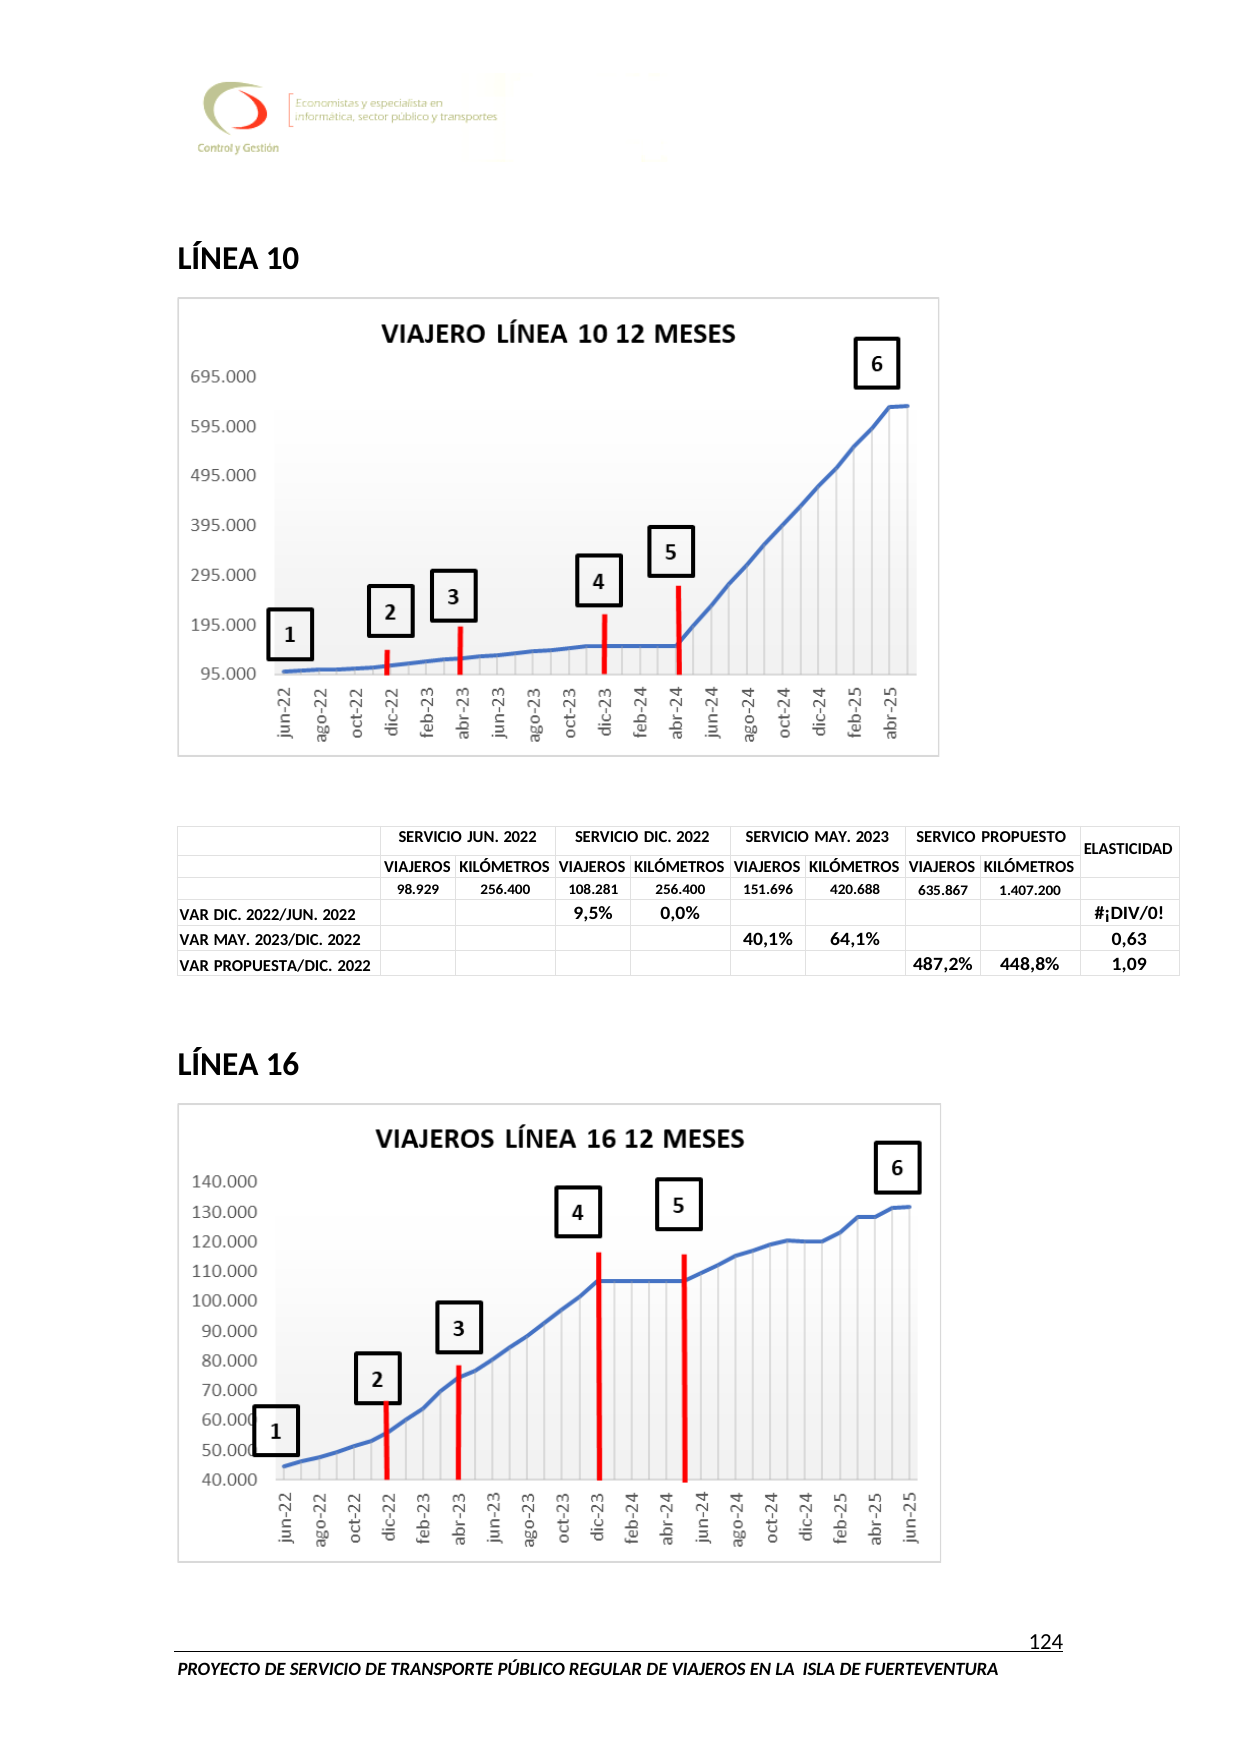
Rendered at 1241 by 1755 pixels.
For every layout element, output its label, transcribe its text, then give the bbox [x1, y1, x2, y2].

table_cell KILÓMETROS [456, 856, 555, 877]
table_cell 1.407.200 [981, 878, 1080, 899]
table_cell 151.696 [731, 878, 805, 899]
table_cell [981, 900, 1080, 924]
table_cell VIAJEROS [556, 856, 630, 877]
table_cell [906, 926, 980, 950]
table_cell [631, 926, 730, 950]
table_cell 256.400 [631, 878, 730, 899]
table_cell [981, 926, 1080, 950]
table_cell KILÓMETROS [631, 856, 730, 877]
table_cell [381, 900, 455, 924]
table_cell [631, 951, 730, 975]
table_cell [731, 900, 805, 924]
table_cell [556, 951, 630, 975]
table_cell KILÓMETROS [981, 856, 1080, 877]
table_header SERVICIO JUN. 2022 [381, 827, 555, 854]
text LÍNEA 16 [177, 1043, 1191, 1083]
table_cell [1081, 878, 1179, 899]
table_cell 40,1% [731, 926, 805, 950]
table_cell [381, 951, 455, 975]
table_cell 0,63 [1081, 926, 1179, 950]
table_header [178, 827, 380, 854]
table_header SERVICIO DIC. 2022 [556, 827, 730, 854]
table_cell [456, 926, 555, 950]
table_cell [556, 926, 630, 950]
table_cell KILÓMETROS [806, 856, 905, 877]
table_cell [806, 900, 905, 924]
table_cell 448,8% [981, 951, 1080, 975]
text LÍNEA 10 [177, 237, 1191, 277]
table_cell VAR PROPUESTA/DIC. 2022 [178, 951, 380, 975]
table_header ELASTICIDAD [1081, 827, 1179, 877]
table_cell 487,2% [906, 951, 980, 975]
table_cell 1,09 [1081, 951, 1179, 975]
table_cell 635.867 [906, 878, 980, 899]
table_cell [178, 856, 380, 877]
table_cell VIAJEROS [381, 856, 455, 877]
table_cell VAR DIC. 2022/JUN. 2022 [178, 900, 380, 924]
table_cell [456, 900, 555, 924]
table_cell [906, 900, 980, 924]
table_cell 256.400 [456, 878, 555, 899]
table_cell [456, 951, 555, 975]
table_cell [731, 951, 805, 975]
table_cell 0,0% [631, 900, 730, 924]
table_cell [381, 926, 455, 950]
table_cell VAR MAY. 2023/DIC. 2022 [178, 926, 380, 950]
table_cell [178, 878, 380, 899]
table_cell 64,1% [806, 926, 905, 950]
table_cell 98.929 [381, 878, 455, 899]
table_cell 108.281 [556, 878, 630, 899]
table_cell 9,5% [556, 900, 630, 924]
table_cell 420.688 [806, 878, 905, 899]
table_header SERVICIO MAY. 2023 [731, 827, 905, 854]
table_cell #¡DIV/0! [1081, 900, 1179, 924]
table_cell VIAJEROS [906, 856, 980, 877]
table_cell [806, 951, 905, 975]
table_cell VIAJEROS [731, 856, 805, 877]
table_header SERVICO PROPUESTO [906, 827, 1080, 854]
